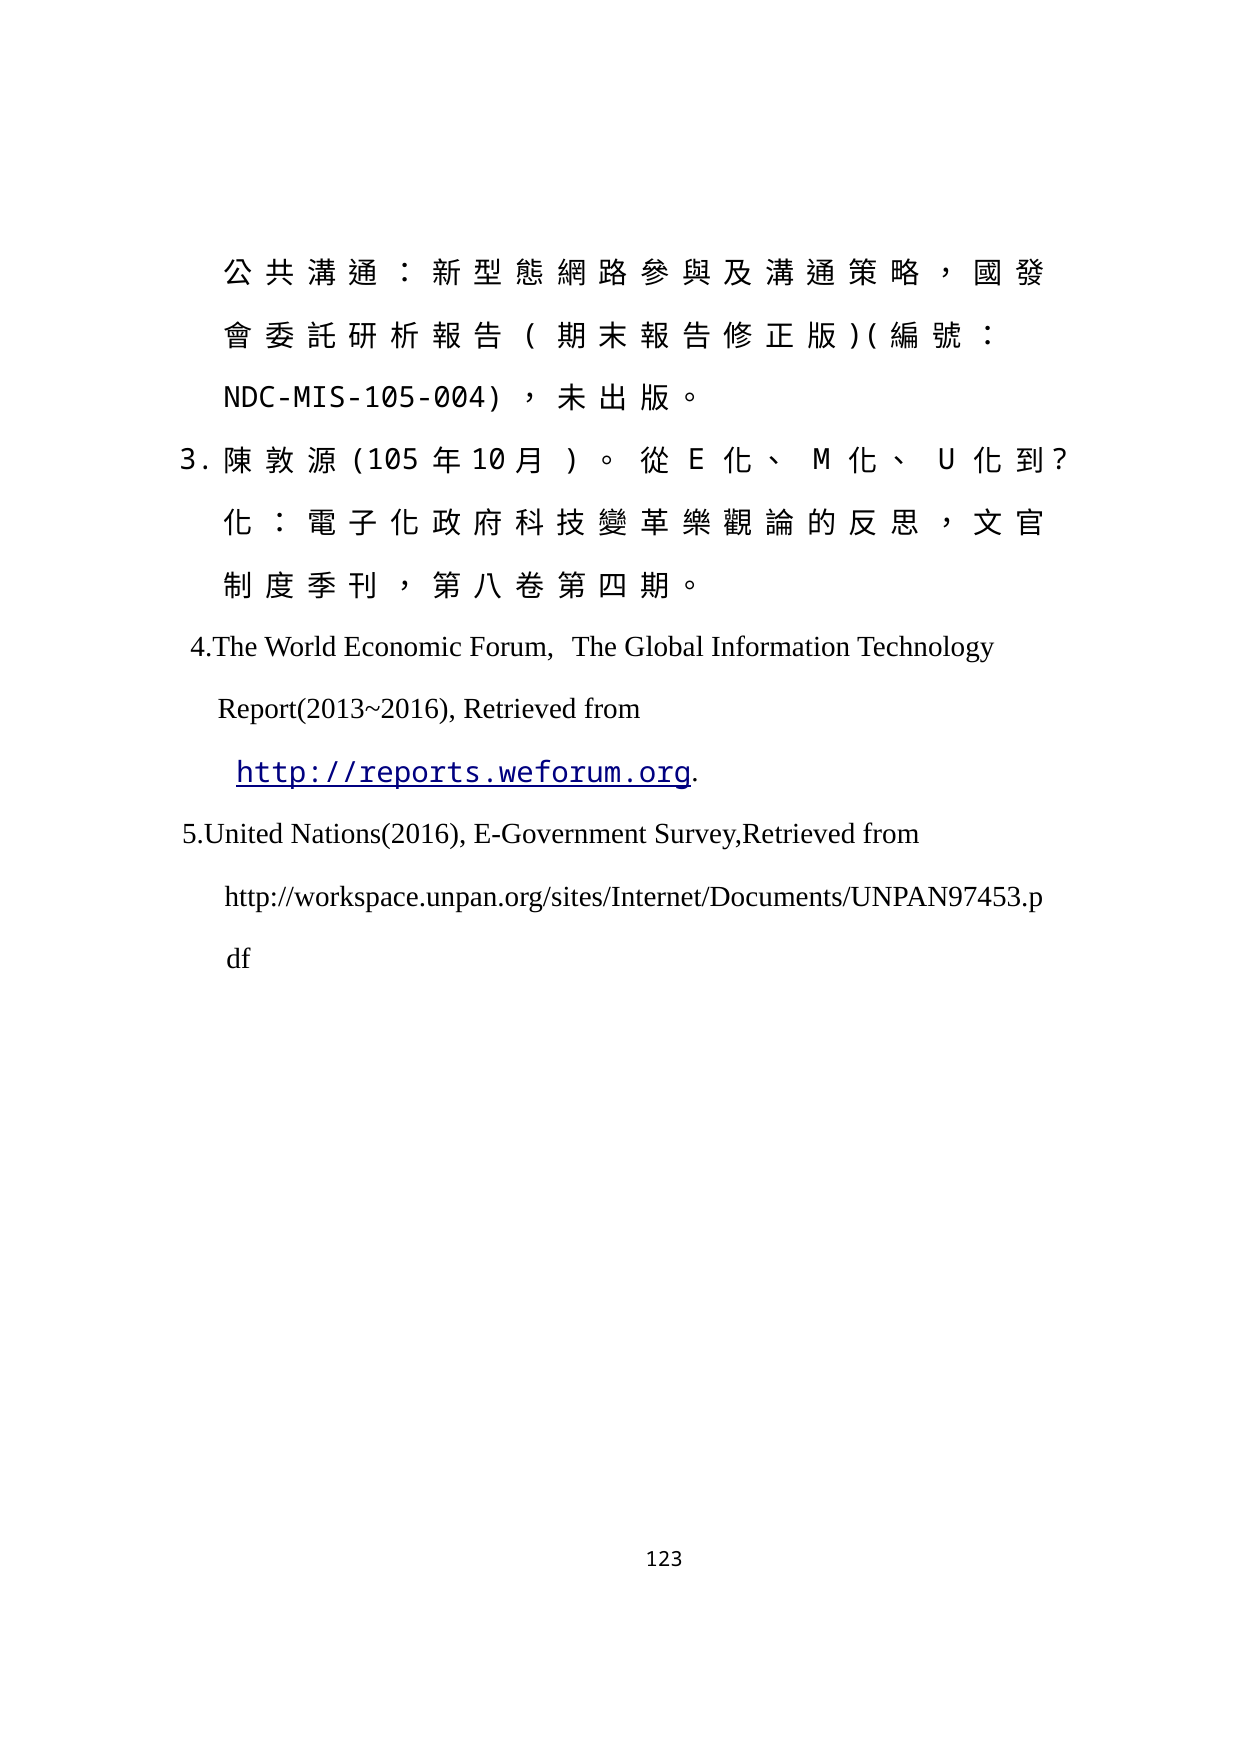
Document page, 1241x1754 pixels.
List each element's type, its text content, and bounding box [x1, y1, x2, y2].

text 3.陳敦源(105年10月)。從E化、M化、U化到?化：電子化政府科技變革樂觀論的反思，文官制度季刊，第八卷第四期。 [176, 417, 1051, 604]
text 5.United Nations(2016), E-Government Survey,Retrieved from http://workspace.unpan.org/sites/Internet/Documents/UNPAN97453.pdf [176, 792, 1051, 979]
text 公共溝通：新型態網路參與及溝通策略，國發會委託研析報告(期末報告修正版)(編號：NDC-MIS-105-004)，未出版。 [176, 229, 1051, 417]
text 4.The World Economic Forum, The Global Information Technology Report(2013~2016), Retrieved from http://reports.weforum.org. [176, 604, 1051, 792]
